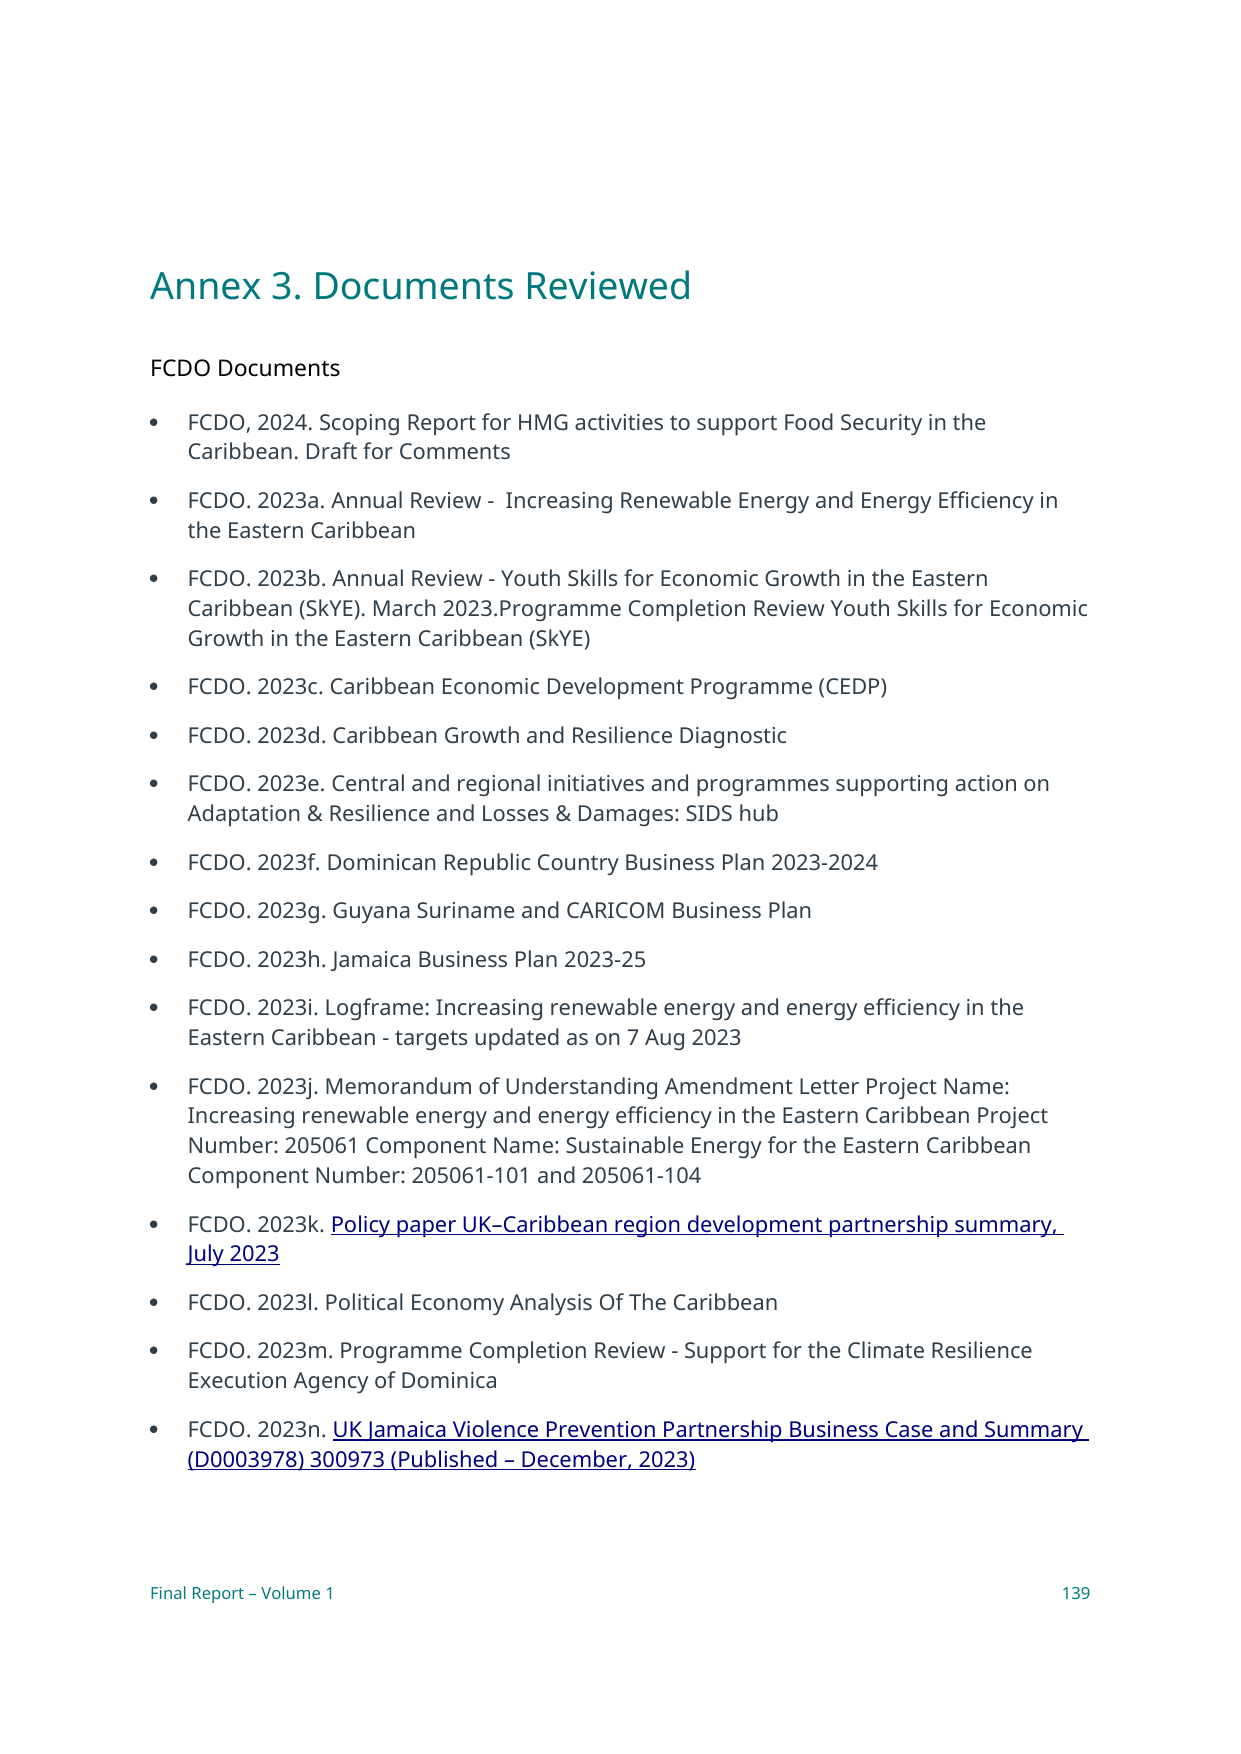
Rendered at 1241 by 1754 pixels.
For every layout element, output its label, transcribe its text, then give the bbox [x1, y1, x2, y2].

list FCDO. 2023d. Caribbean Growth and Resilience Diagnostic [150, 720, 1090, 749]
list FCDO. 2023g. Guyana Suriname and CARICOM Business Plan [150, 895, 1090, 925]
list FCDO. 2023i. Logframe: Increasing renewable energy and energy efficiency in the Eastern Caribbean - targets updated as on 7 Aug 2023 [150, 992, 1090, 1052]
list Documents Reviewed [150, 259, 1090, 311]
list FCDO. 2023k. Policy paper UK–Caribbean region development partnership summary, July 2023 [150, 1208, 1090, 1268]
list FCDO. 2023b. Annual Review - Youth Skills for Economic Growth in the Eastern Caribbean (SkYE). March 2023.Programme Completion Review Youth Skills for Economic Growth in the Eastern Caribbean (SkYE) [150, 563, 1090, 652]
subtitle FCDO Documents [150, 352, 1090, 383]
list FCDO. 2023j. Memorandum of Understanding Amendment Letter Project Name: Increasing renewable energy and energy efficiency in the Eastern Caribbean Project Number: 205061 Component Name: Sustainable Energy for the Eastern Caribbean Component Number: 205061-101 and 205061-104 [150, 1071, 1090, 1190]
list FCDO. 2023n. UK Jamaica Violence Prevention Partnership Business Case and Summary (D0003978) 300973 (Published – December, 2023) [150, 1414, 1090, 1473]
list FCDO, 2024. Scoping Report for HMG activities to support Food Security in the Caribbean. Draft for Comments [150, 406, 1090, 466]
list FCDO. 2023m. Programme Completion Review - Support for the Climate Resilience Execution Agency of Dominica [150, 1335, 1090, 1395]
list FCDO. 2023e. Central and regional initiatives and programmes supporting action on Adaptation & Resilience and Losses & Damages: SIDS hub [150, 768, 1090, 828]
list FCDO. 2023l. Political Economy Analysis Of The Caribbean [150, 1287, 1090, 1317]
list FCDO. 2023c. Caribbean Economic Development Programme (CEDP) [150, 671, 1090, 701]
list FCDO. 2023f. Dominican Republic Country Business Plan 2023-2024 [150, 847, 1090, 876]
list FCDO. 2023h. Jamaica Business Plan 2023-25 [150, 944, 1090, 973]
list FCDO. 2023a. Annual Review - Increasing Renewable Energy and Energy Efficiency in the Eastern Caribbean [150, 485, 1090, 544]
